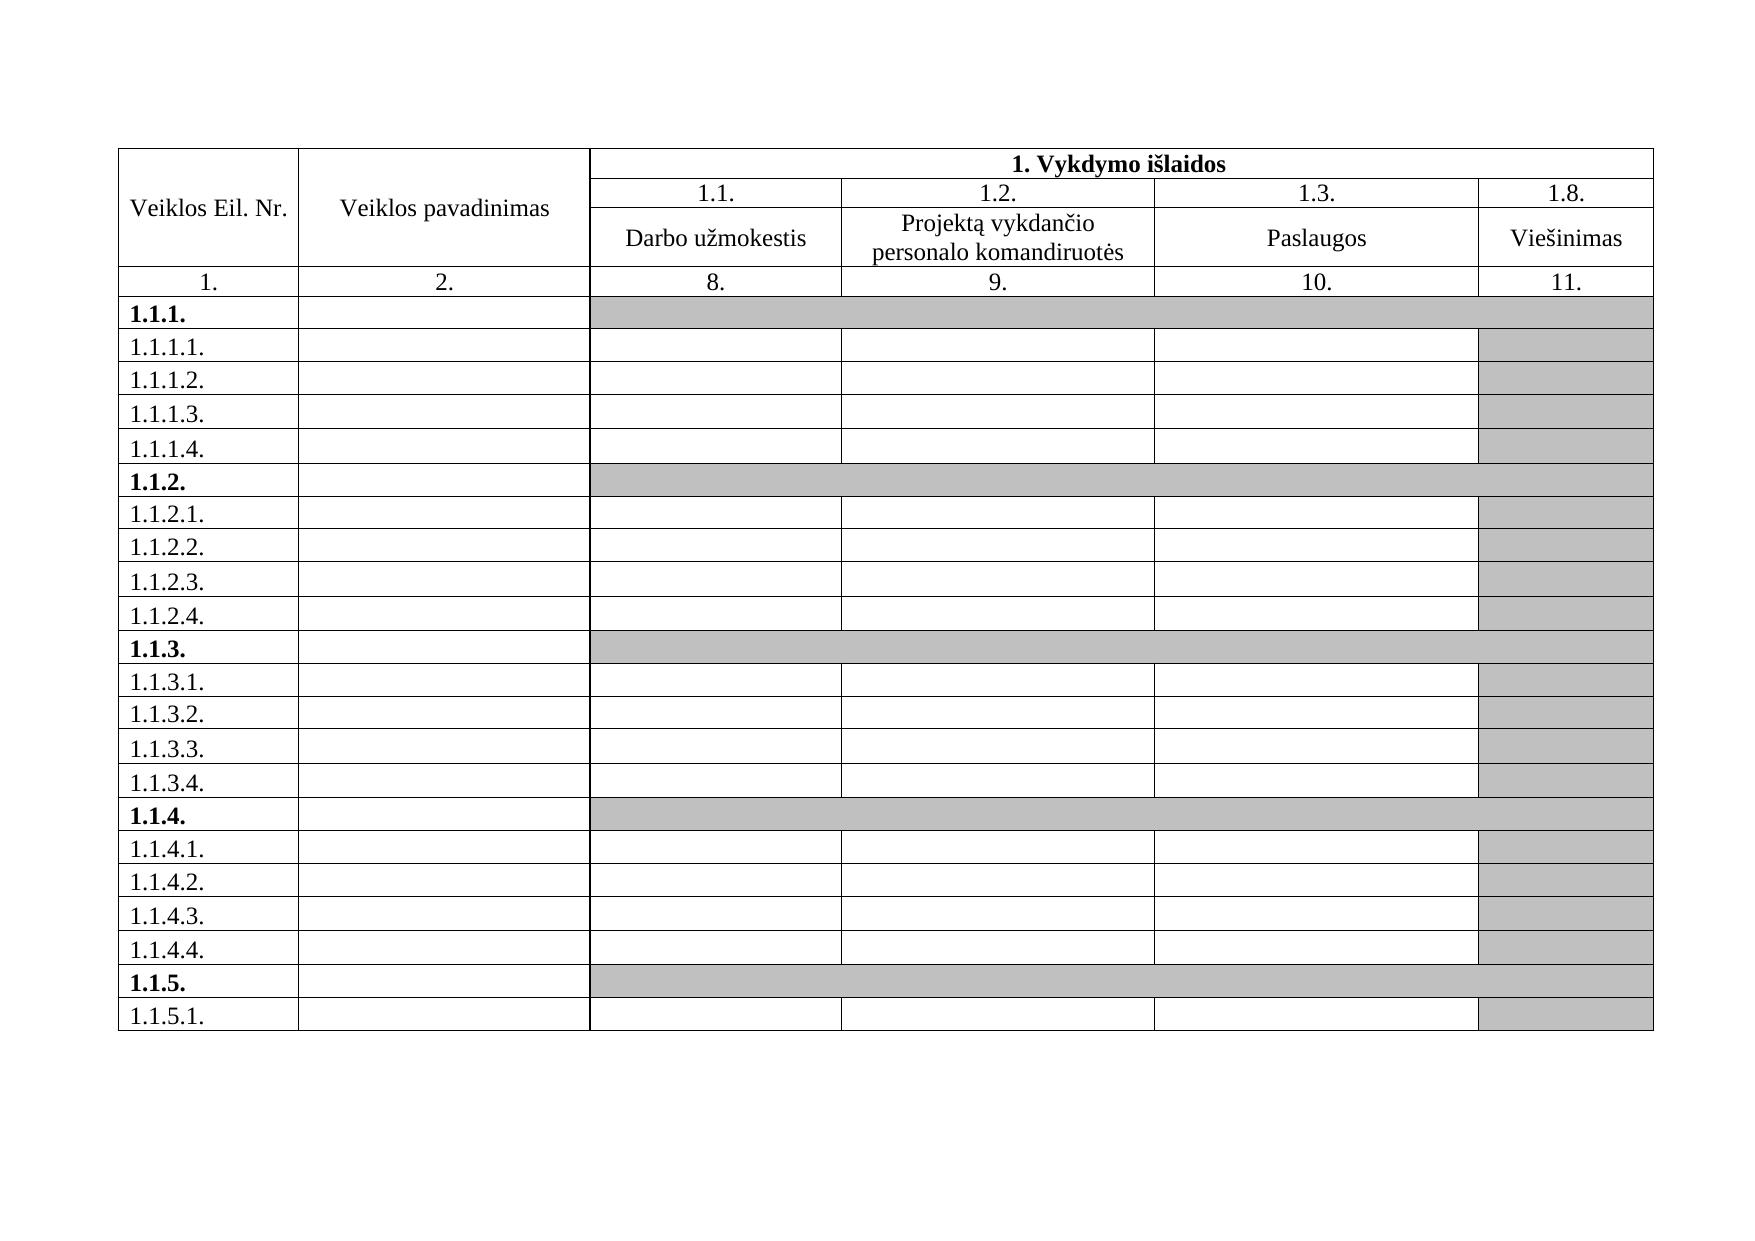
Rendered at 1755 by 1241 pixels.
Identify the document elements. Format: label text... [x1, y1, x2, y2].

table_cell [591, 297, 842, 328]
table_cell [842, 864, 1154, 896]
table_cell 1. [119, 267, 298, 296]
table_cell [299, 329, 589, 361]
table_cell 1.1.1. [119, 297, 298, 328]
table_cell [1479, 965, 1653, 997]
table_cell [299, 764, 589, 797]
table_cell [1155, 329, 1478, 361]
table_cell 1.1.1.1. [119, 329, 298, 361]
table_cell 9. [842, 267, 1154, 296]
table_cell [842, 497, 1154, 528]
table_cell [842, 362, 1154, 394]
table_cell [299, 897, 589, 930]
table_cell [1479, 897, 1653, 930]
table_cell [591, 998, 841, 1030]
table_cell [1479, 664, 1653, 696]
table_cell [591, 395, 841, 428]
table_header Veiklos Eil. Nr. [119, 149, 298, 266]
table_cell [299, 864, 589, 896]
table_cell [1479, 529, 1653, 561]
table_cell Projektą vykdančio personalo komandiruotės [842, 208, 1154, 266]
table_cell 1.1.4.1. [119, 831, 298, 863]
table_cell 1.1.3. [119, 631, 298, 663]
table_cell [299, 631, 589, 663]
table_cell [1155, 529, 1478, 561]
table_cell 1.1.1.3. [119, 395, 298, 428]
table_cell [1155, 931, 1478, 964]
table_cell [1479, 497, 1653, 528]
table_cell [1154, 965, 1479, 997]
table_cell 1.8. [1479, 179, 1653, 207]
table_cell Viešinimas [1479, 208, 1653, 266]
table_cell [299, 697, 589, 728]
table_cell 11. [1479, 267, 1653, 296]
table_cell [299, 429, 589, 463]
table_cell 10. [1155, 267, 1478, 296]
table_cell [1154, 297, 1479, 328]
table_cell [1154, 631, 1479, 663]
table_cell 1.1.1.2. [119, 362, 298, 394]
table_cell [1155, 864, 1478, 896]
table_cell [842, 729, 1154, 763]
table_cell [1154, 464, 1479, 496]
table_cell 1.1.1.4. [119, 429, 298, 463]
table_cell [1155, 395, 1478, 428]
table_cell [591, 362, 841, 394]
table_cell [1155, 562, 1478, 596]
table_cell [299, 998, 589, 1030]
table_cell [591, 597, 841, 630]
table_cell [299, 529, 589, 561]
table_cell [1479, 562, 1653, 596]
table_cell [1479, 329, 1653, 361]
table_cell [842, 697, 1154, 728]
table_cell [1154, 798, 1479, 830]
table_cell 1.1.2.1. [119, 497, 298, 528]
table_cell [591, 664, 841, 696]
table_cell 2. [299, 267, 589, 296]
table_cell [1155, 831, 1478, 863]
table_cell [1155, 998, 1478, 1030]
table_cell [299, 664, 589, 696]
table_cell 1.1.3.3. [119, 729, 298, 763]
table_cell [842, 764, 1154, 797]
table_cell 1.1.2. [119, 464, 298, 496]
table_cell 1.1.3.1. [119, 664, 298, 696]
table_cell [1155, 697, 1478, 728]
table_cell 1.3. [1155, 179, 1478, 207]
table_cell [1479, 362, 1653, 394]
table_cell [591, 429, 841, 463]
table_cell [591, 497, 841, 528]
table_cell [842, 562, 1154, 596]
table_cell [591, 729, 841, 763]
table_cell 1.1.5.1. [119, 998, 298, 1030]
table_cell [1479, 998, 1653, 1030]
table_cell [591, 464, 842, 496]
table_cell [591, 864, 841, 896]
table_cell 1.1.4.3. [119, 897, 298, 930]
table_cell [299, 464, 589, 496]
table_cell [1479, 597, 1653, 630]
table_cell [842, 798, 1154, 830]
table_cell [1155, 597, 1478, 630]
table_cell 1.1.4.2. [119, 864, 298, 896]
table_cell [299, 297, 589, 328]
table_cell [842, 464, 1154, 496]
table_cell [1479, 631, 1653, 663]
table_cell [299, 831, 589, 863]
table_cell 1.1.4. [119, 798, 298, 830]
table_cell [299, 497, 589, 528]
table_cell [842, 831, 1154, 863]
table_cell [1155, 764, 1478, 797]
table_cell [591, 897, 841, 930]
table_cell [1479, 429, 1653, 463]
table_cell [591, 831, 841, 863]
table_cell [1479, 931, 1653, 964]
table_cell 1.1.2.4. [119, 597, 298, 630]
table_cell [842, 897, 1154, 930]
table_cell [842, 329, 1154, 361]
table_cell [1155, 664, 1478, 696]
table_cell [1155, 429, 1478, 463]
table_cell 1.1.3.4. [119, 764, 298, 797]
table_cell 1.1. [591, 179, 841, 207]
table_cell 1.1.2.3. [119, 562, 298, 596]
table_cell [1479, 864, 1653, 896]
table_cell [1479, 729, 1653, 763]
table_cell [1479, 464, 1653, 496]
table_cell 1.1.3.2. [119, 697, 298, 728]
table_cell [1155, 729, 1478, 763]
table_cell [842, 664, 1154, 696]
table_cell [591, 329, 841, 361]
table_cell [1479, 697, 1653, 728]
table_cell [299, 362, 589, 394]
table_cell 1.1.4.4. [119, 931, 298, 964]
table_cell [591, 764, 841, 797]
table_cell 8. [591, 267, 841, 296]
table_cell [591, 631, 842, 663]
table_cell [591, 798, 842, 830]
table_cell [591, 965, 842, 997]
table_cell [299, 729, 589, 763]
table_cell [842, 429, 1154, 463]
table_cell [842, 998, 1154, 1030]
table_cell [842, 297, 1154, 328]
table_cell [842, 631, 1154, 663]
table_cell [1479, 764, 1653, 797]
table_cell [1479, 798, 1653, 830]
table_cell [842, 529, 1154, 561]
table_cell [591, 697, 841, 728]
table_cell [299, 395, 589, 428]
table_cell [591, 529, 841, 561]
table_cell [299, 798, 589, 830]
table_cell [1155, 497, 1478, 528]
table_cell [299, 931, 589, 964]
table_cell [842, 395, 1154, 428]
table_header Veiklos pavadinimas [299, 149, 589, 266]
table_cell [591, 931, 841, 964]
table_cell Darbo užmokestis [591, 208, 841, 266]
table_cell [1155, 362, 1478, 394]
table_cell 1.1.5. [119, 965, 298, 997]
table_cell [299, 562, 589, 596]
table_cell [1155, 897, 1478, 930]
table_header 1. Vykdymo išlaidos [591, 149, 1653, 177]
table_cell [1479, 831, 1653, 863]
table_cell [842, 965, 1154, 997]
table_cell 1.2. [842, 179, 1154, 207]
table_cell Paslaugos [1155, 208, 1478, 266]
table_cell [842, 597, 1154, 630]
table_cell [842, 931, 1154, 964]
table_cell [299, 965, 589, 997]
table_cell [1479, 395, 1653, 428]
table_cell [591, 562, 841, 596]
table_cell [1479, 297, 1653, 328]
table_cell [299, 597, 589, 630]
table_cell 1.1.2.2. [119, 529, 298, 561]
